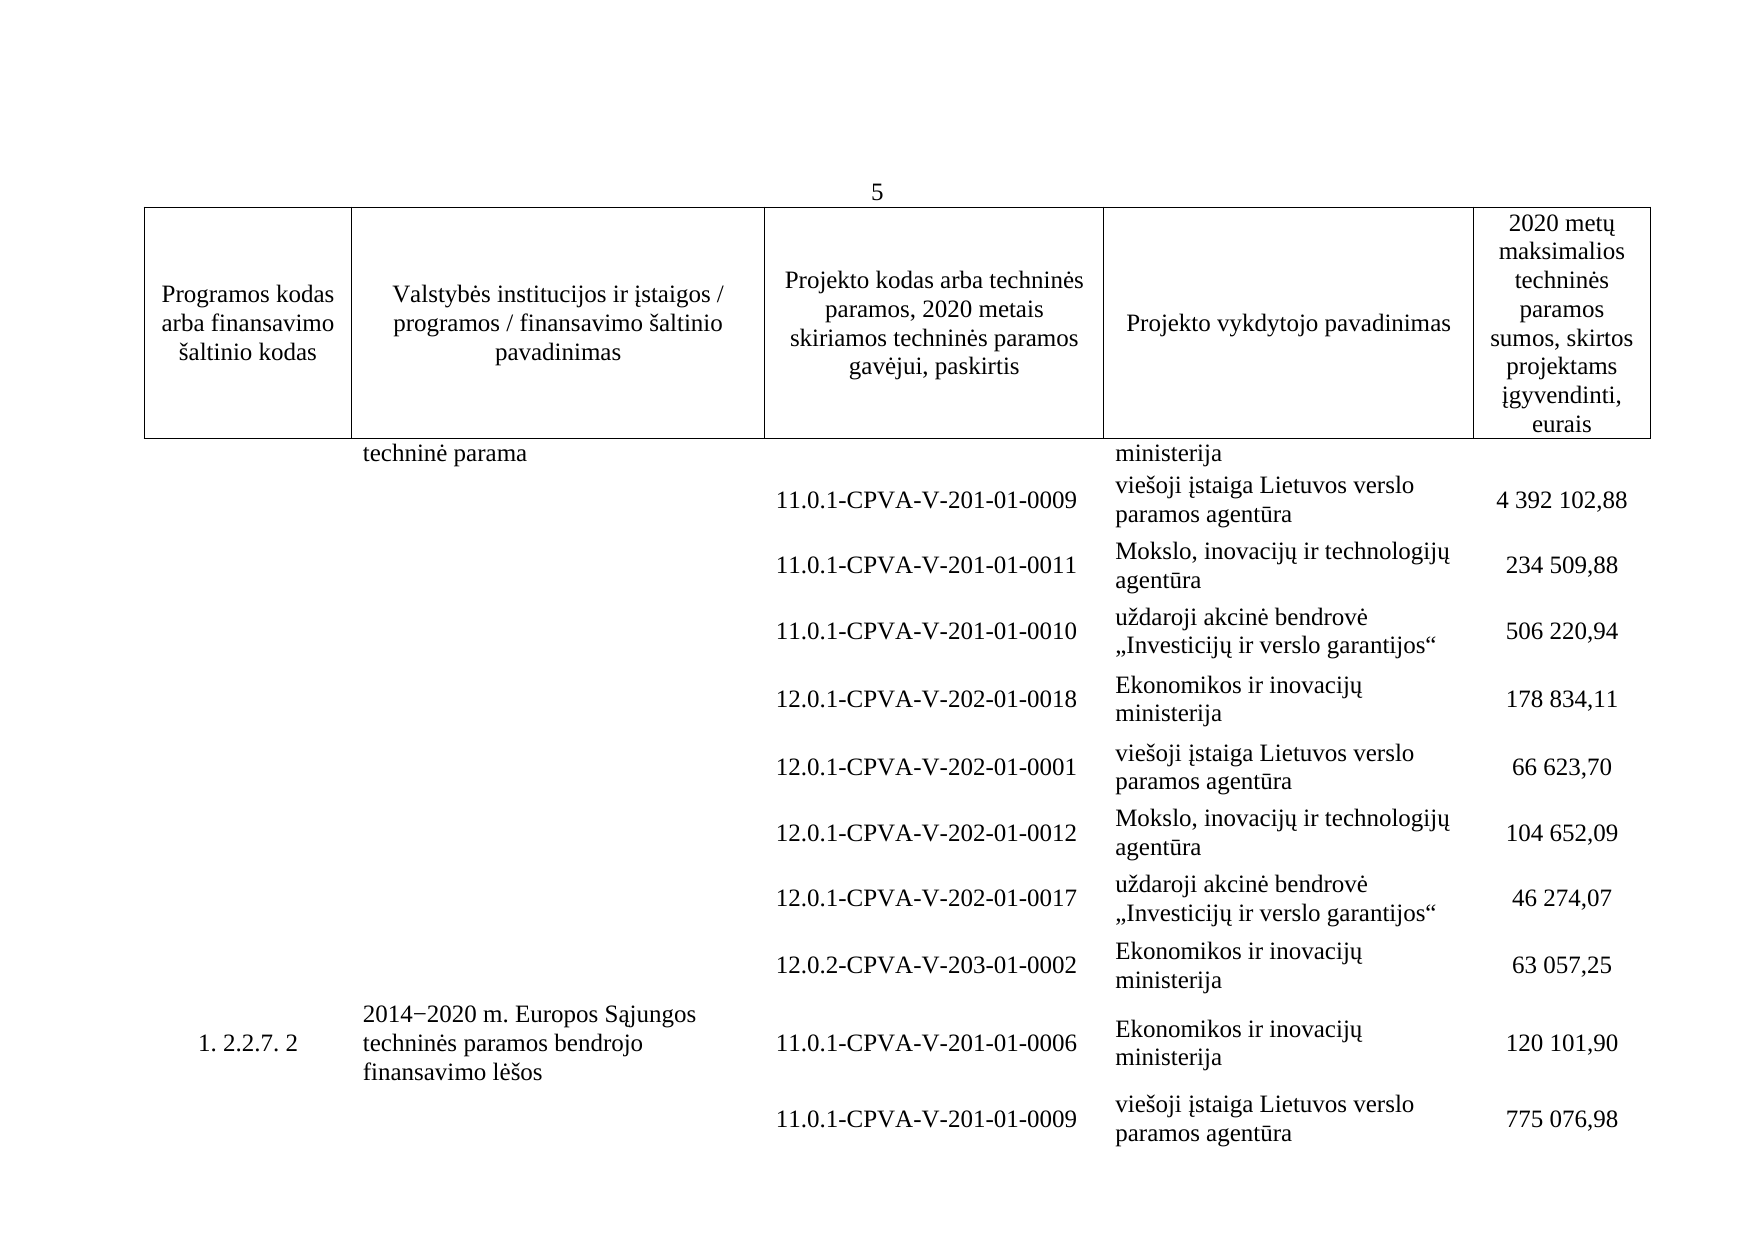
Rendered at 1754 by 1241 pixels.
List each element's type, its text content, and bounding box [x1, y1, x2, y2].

table_cell Ekonomikos ir inovacijų ministerija [1104, 999, 1473, 1086]
table_cell viešoji įstaiga Lietuvos verslo paramos agentūra [1104, 734, 1473, 799]
table_cell [351, 663, 764, 734]
table_cell 11.0.1-CPVA-V-201-01-0010 [764, 598, 1104, 663]
table_cell techninė parama [351, 439, 764, 466]
table_cell [351, 466, 764, 532]
table_cell [144, 931, 351, 999]
table_cell [144, 865, 351, 931]
table_cell [351, 734, 764, 799]
table_cell 66 623,70 [1473, 734, 1650, 799]
table_cell [351, 1086, 764, 1151]
table_cell [144, 1086, 351, 1151]
table_cell 12.0.1-CPVA-V-202-01-0017 [764, 865, 1104, 931]
table_cell 4 392 102,88 [1473, 466, 1650, 532]
table_cell 178 834,11 [1473, 663, 1650, 734]
table_cell 104 652,09 [1473, 799, 1650, 865]
table_cell Ekonomikos ir inovacijų ministerija [1104, 931, 1473, 999]
table_cell 46 274,07 [1473, 865, 1650, 931]
table_cell 12.0.1-CPVA-V-202-01-0012 [764, 799, 1104, 865]
table_cell 1. 2.2.7. 2 [144, 999, 351, 1086]
table_cell 11.0.1-CPVA-V-201-01-0009 [764, 1086, 1104, 1151]
table_cell [351, 598, 764, 663]
table_cell 11.0.1-CPVA-V-201-01-0011 [764, 532, 1104, 598]
table_cell [351, 865, 764, 931]
table_cell [144, 466, 351, 532]
table_cell 63 057,25 [1473, 931, 1650, 999]
table_cell 11.0.1-CPVA-V-201-01-0009 [764, 466, 1104, 532]
table_cell viešoji įstaiga Lietuvos verslo paramos agentūra [1104, 466, 1473, 532]
table_header Programos kodas arba finansavimo šaltinio kodas [145, 208, 351, 438]
table_cell 506 220,94 [1473, 598, 1650, 663]
table_cell [144, 439, 351, 466]
table_header Projekto vykdytojo pavadinimas [1104, 208, 1473, 438]
table_cell [1473, 439, 1650, 466]
table_cell [351, 799, 764, 865]
table_cell Ekonomikos ir inovacijų ministerija [1104, 663, 1473, 734]
table_cell 11.0.1-CPVA-V-201-01-0006 [764, 999, 1104, 1086]
table_cell [764, 439, 1104, 466]
table_cell ministerija [1104, 439, 1473, 466]
table_cell uždaroji akcinė bendrovė „Investicijų ir verslo garantijos“ [1104, 598, 1473, 663]
table_cell [144, 734, 351, 799]
table_cell 775 076,98 [1473, 1086, 1650, 1151]
table_cell [144, 532, 351, 598]
table_header Projekto kodas arba techninės paramos, 2020 metais skiriamos techninės paramos gavėjui, paskirtis [765, 208, 1103, 438]
table_header 2020 metų maksimalios techninės paramos sumos, skirtos projektams įgyvendinti, eurais [1474, 208, 1650, 438]
table_cell [351, 931, 764, 999]
table_cell [144, 663, 351, 734]
table_cell Mokslo, inovacijų ir technologijų agentūra [1104, 799, 1473, 865]
table_cell 12.0.1-CPVA-V-202-01-0001 [764, 734, 1104, 799]
table_cell 12.0.2-CPVA-V-203-01-0002 [764, 931, 1104, 999]
table_cell [351, 532, 764, 598]
table_cell [144, 799, 351, 865]
table_cell 234 509,88 [1473, 532, 1650, 598]
table_cell [144, 598, 351, 663]
table_cell 2014−2020 m. Europos Sąjungos techninės paramos bendrojo finansavimo lėšos [351, 999, 764, 1086]
table_header Valstybės institucijos ir įstaigos / programos / finansavimo šaltinio pavadinimas [352, 208, 764, 438]
table_cell Mokslo, inovacijų ir technologijų agentūra [1104, 532, 1473, 598]
table_cell 12.0.1-CPVA-V-202-01-0018 [764, 663, 1104, 734]
table_cell uždaroji akcinė bendrovė „Investicijų ir verslo garantijos“ [1104, 865, 1473, 931]
table_cell viešoji įstaiga Lietuvos verslo paramos agentūra [1104, 1086, 1473, 1151]
table_cell 120 101,90 [1473, 999, 1650, 1086]
